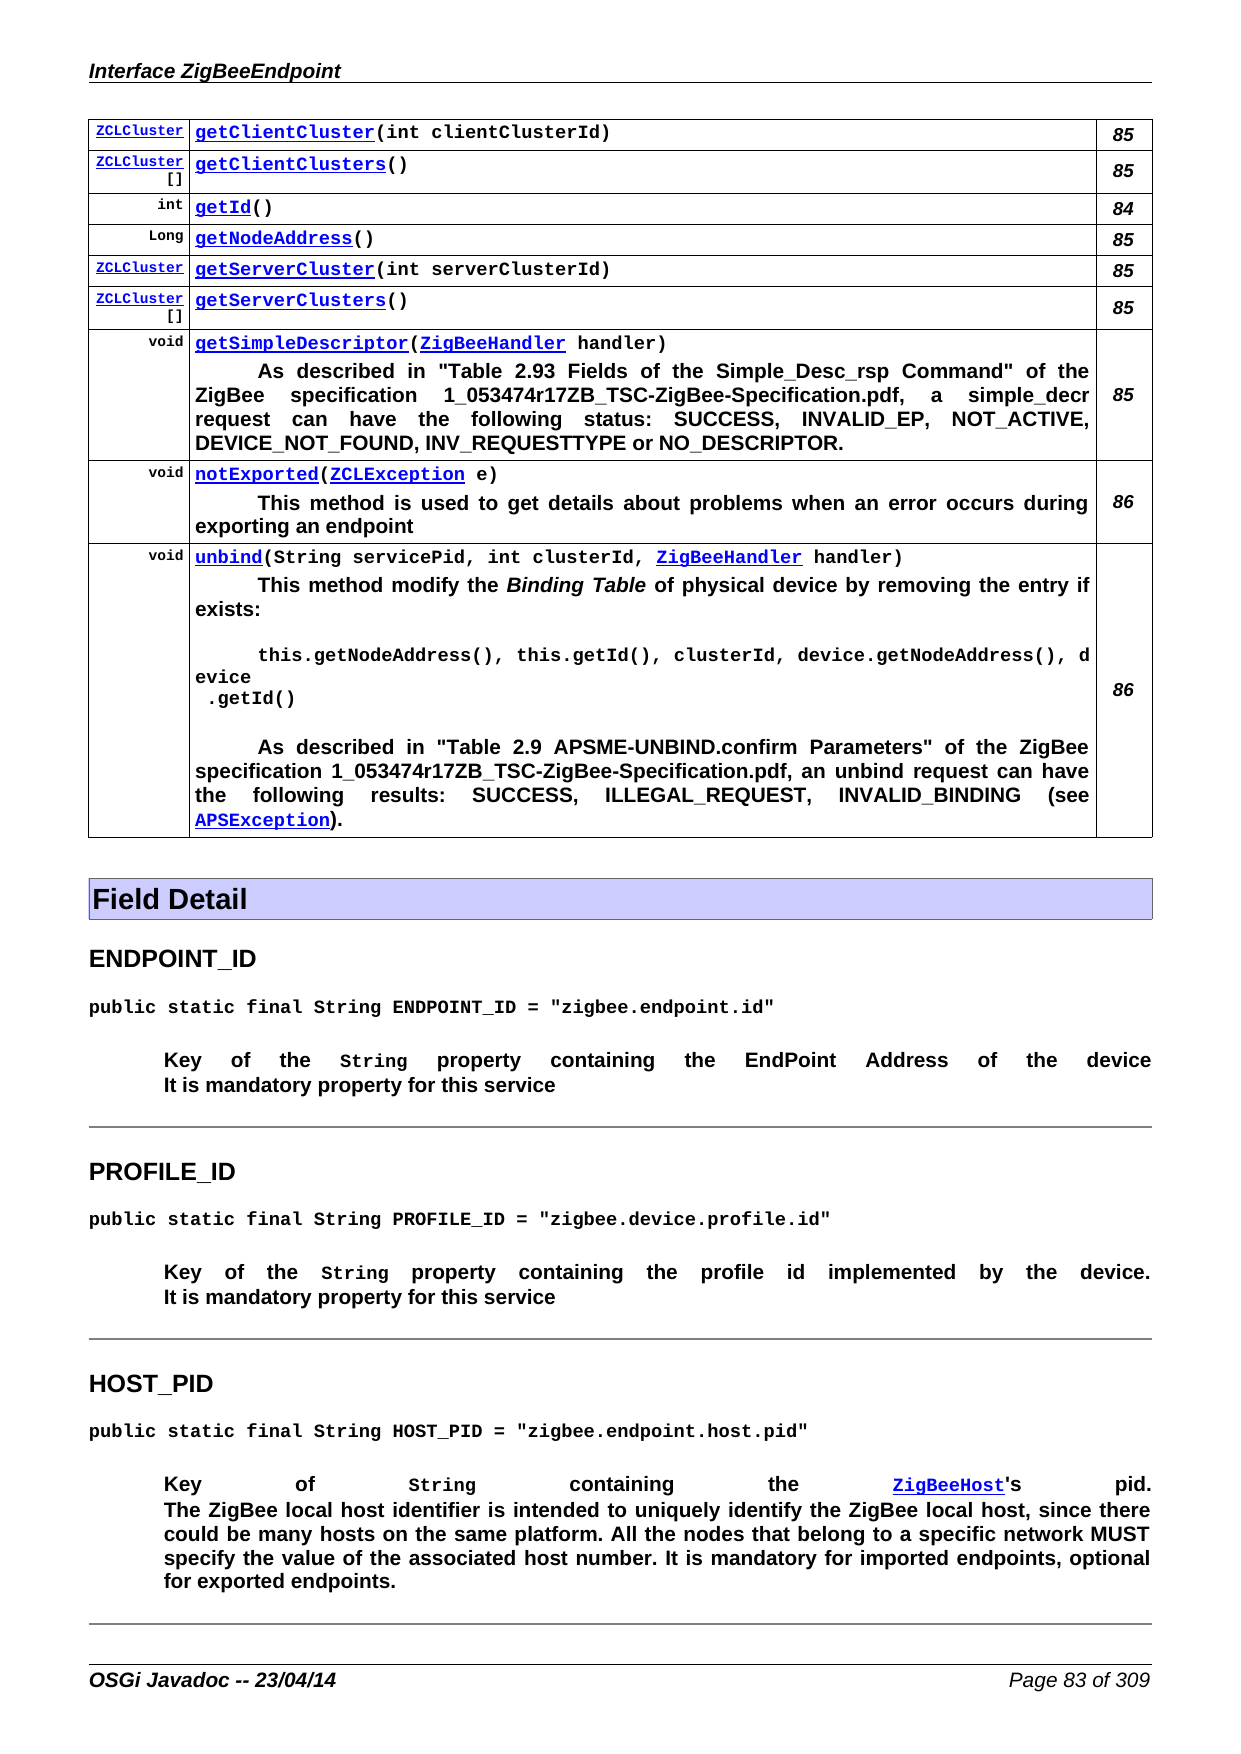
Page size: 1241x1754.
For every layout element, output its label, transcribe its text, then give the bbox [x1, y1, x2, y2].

table_cell void [89, 330, 189, 460]
table_cell 85 [1097, 256, 1152, 286]
text Key of the String property containing the EndPoint Address of the device It is mandatory property for this service [163, 1048, 1152, 1097]
table_cell 85 [1097, 287, 1152, 329]
table_cell ZCLCluster[] [89, 287, 189, 329]
table_cell 85 [1097, 151, 1152, 192]
table_cell 85 [1097, 330, 1152, 460]
subtitle Field Detail [90, 879, 1152, 919]
table_cell int [89, 194, 189, 224]
table_cell void [89, 461, 189, 543]
text public static final String PROFILE_ID = "zigbee.device.profile.id" [88, 1209, 1152, 1231]
table_cell getClientCluster(int clientClusterId) [190, 120, 1096, 150]
table_cell ZCLCluster [89, 256, 189, 286]
subtitle HOST_PID [88, 1369, 1152, 1398]
table_cell 85 [1097, 225, 1152, 255]
text public static final String ENDPOINT_ID = "zigbee.endpoint.id" [88, 997, 1152, 1019]
text Key of String containing the ZigBeeHost's pid. The ZigBee local host identifier is intended to uniquely identify the ZigBee local host, since there could be many hosts on the same platform. All the nodes that belong to a specific network MUST specify the value of the associated host number. It is mandatory for imported endpoints, optional for exported endpoints. [163, 1472, 1152, 1593]
table_cell getClientClusters() [190, 151, 1096, 192]
table_cell notExported(ZCLException e) This method is used to get details about problems when an error occurs during exporting an endpoint [190, 461, 1096, 543]
table_cell getNodeAddress() [190, 225, 1096, 255]
table_cell getSimpleDescriptor(ZigBeeHandler handler) As described in "Table 2.93 Fields of the Simple_Desc_rsp Command" of the ZigBee specification 1_053474r17ZB_TSC-ZigBee-Specification.pdf, a simple_decr request can have the following status: SUCCESS, INVALID_EP, NOT_ACTIVE, DEVICE_NOT_FOUND, INV_REQUESTTYPE or NO_DESCRIPTOR. [190, 330, 1096, 460]
table_cell ZCLCluster[] [89, 151, 189, 192]
table_cell 85 [1097, 120, 1152, 150]
table_cell unbind(String servicePid, int clusterId, ZigBeeHandler handler) This method modify the Binding Table of physical device by removing the entry if exists: this.getNodeAddress(), this.getId(), clusterId, device.getNodeAddress(), device .getId() As described in "Table 2.9 APSME-UNBIND.confirm Parameters" of the ZigBee specification 1_053474r17ZB_TSC-ZigBee-Specification.pdf, an unbind request can have the following results: SUCCESS, ILLEGAL_REQUEST, INVALID_BINDING (see APSException). [190, 544, 1096, 837]
text Key of the String property containing the profile id implemented by the device. It is mandatory property for this service [163, 1260, 1152, 1309]
table_cell Long [89, 225, 189, 255]
table_cell getServerCluster(int serverClusterId) [190, 256, 1096, 286]
table_cell getServerClusters() [190, 287, 1096, 329]
table_cell getId() [190, 194, 1096, 224]
table_cell ZCLCluster [89, 120, 189, 150]
table_cell 84 [1097, 194, 1152, 224]
text public static final String HOST_PID = "zigbee.endpoint.host.pid" [88, 1422, 1152, 1443]
table_cell 86 [1097, 461, 1152, 543]
subtitle ENDPOINT_ID [88, 944, 1152, 973]
table_cell void [89, 544, 189, 837]
subtitle PROFILE_ID [88, 1157, 1152, 1185]
table_cell 86 [1097, 544, 1152, 837]
